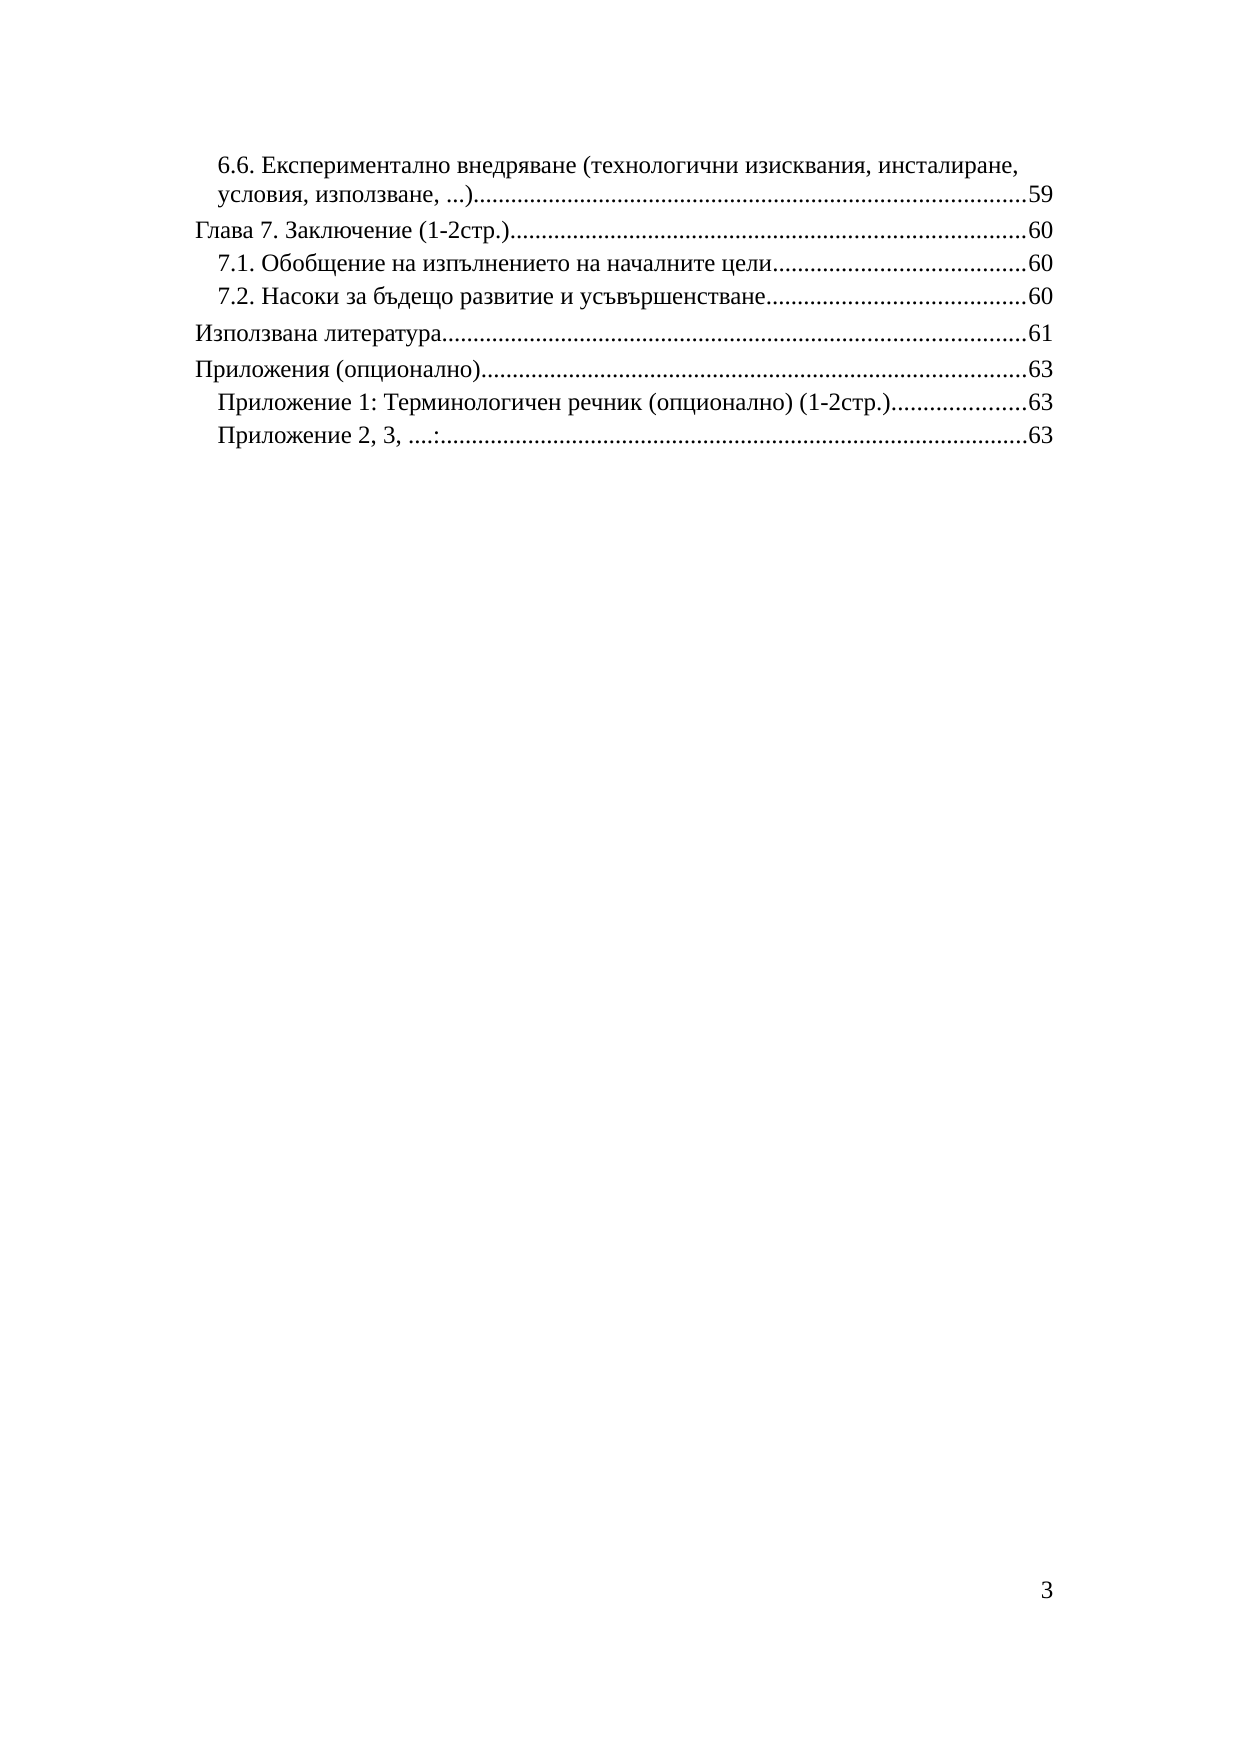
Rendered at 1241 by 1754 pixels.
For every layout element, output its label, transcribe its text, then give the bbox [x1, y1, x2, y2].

text 6.6. Експериментално внедряване (технологични изисквания, инсталиране, условия, използване, ...) 59 [217, 150, 1053, 207]
text Приложения (опционално) 63 [195, 354, 1053, 383]
text Глава 7. Заключение (1-2стр.) 60 [195, 215, 1053, 244]
text Приложение 1: Терминологичен речник (опционално) (1-2стр.) 63 [217, 387, 1053, 416]
text 7.1. Обобщение на изпълнението на началните цели 60 [217, 248, 1053, 277]
text Приложение 2, 3, ....: 63 [217, 420, 1053, 449]
text Използвана литература 61 [195, 318, 1053, 346]
text 7.2. Насоки за бъдещо развитие и усъвършенстване 60 [217, 281, 1053, 310]
